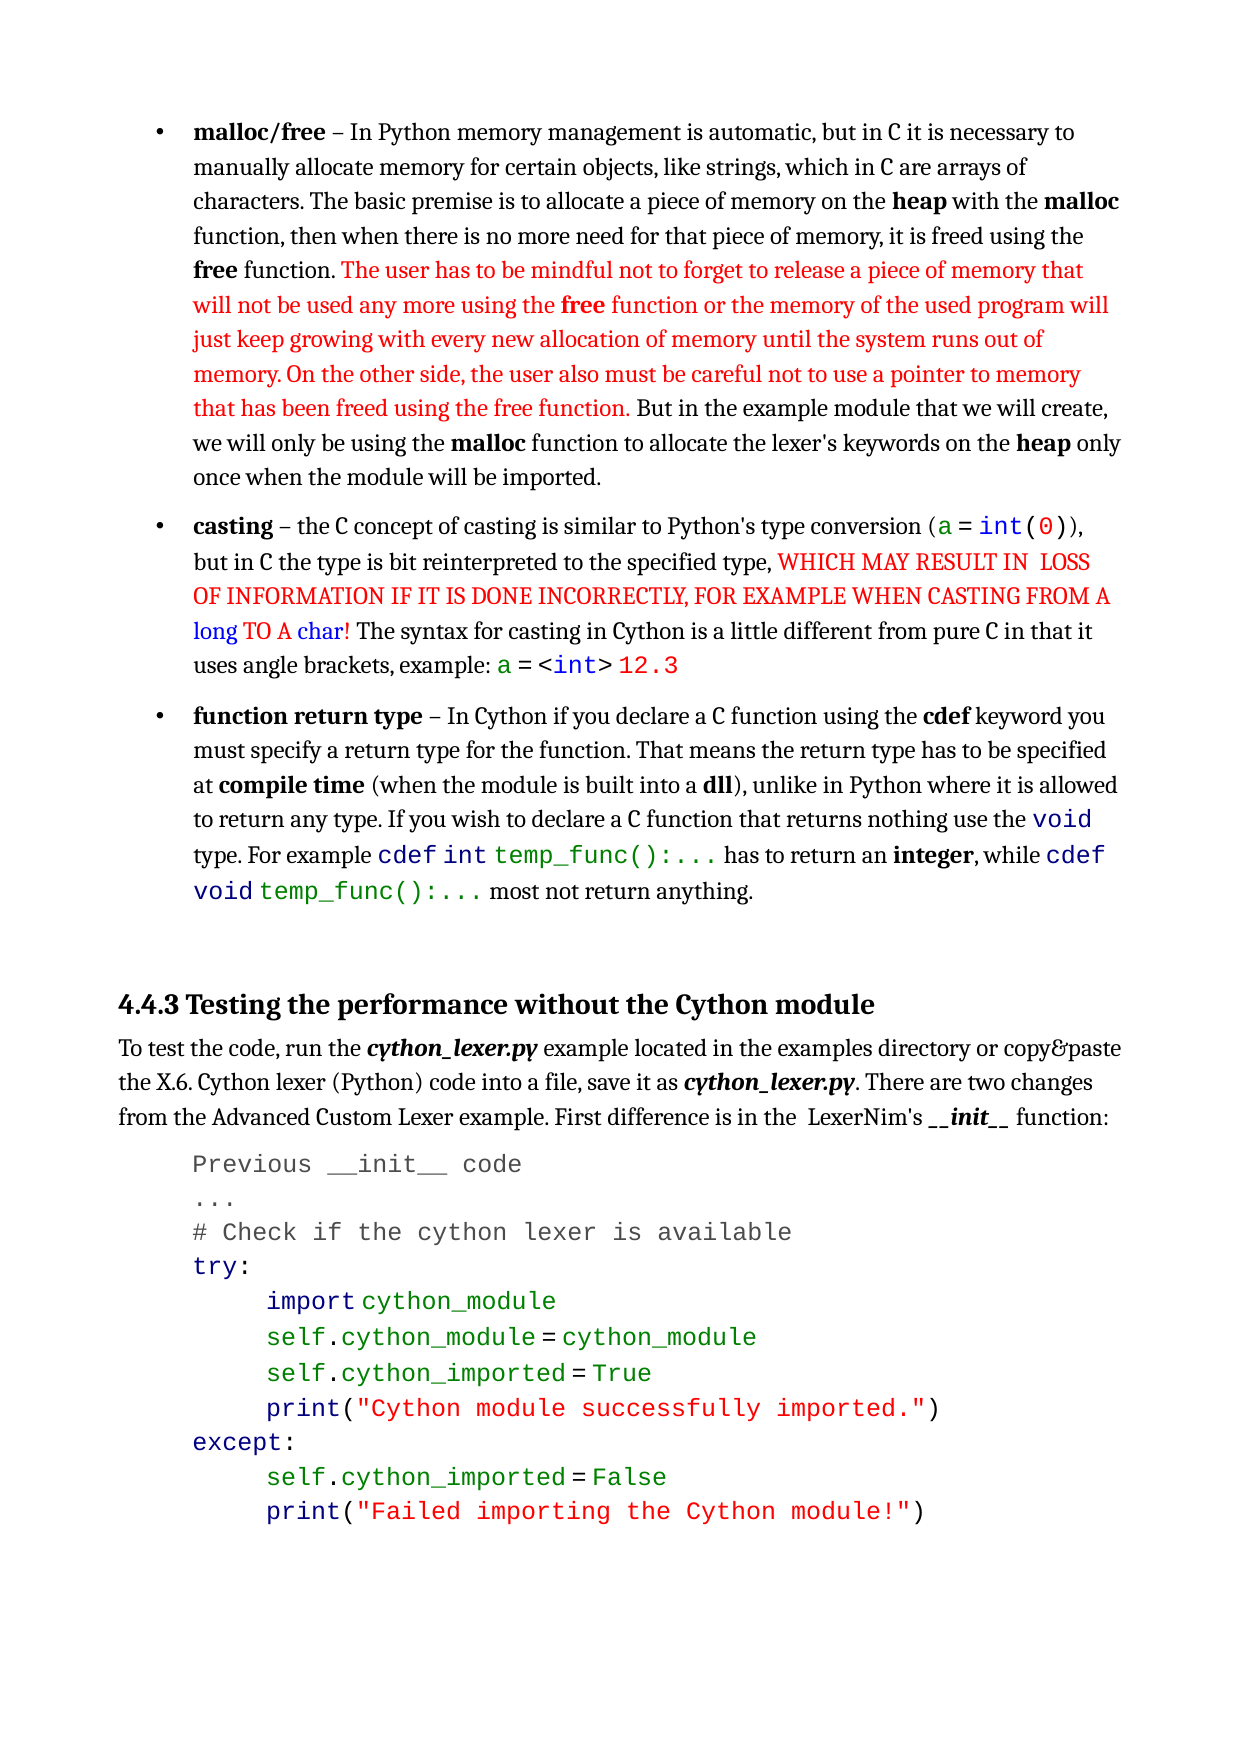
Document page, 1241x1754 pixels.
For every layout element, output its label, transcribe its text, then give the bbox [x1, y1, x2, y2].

list casting – the C concept of casting is similar to Python's type conversion (a = int(0)), but in C the type is bit reinterpreted to the specified type, WHICH MAY RESULT IN LOSS OF INFORMATION IF IT IS DONE INCORRECTLY, FOR EXAMPLE WHEN CASTING FROM A long TO A char! The syntax for casting in Cython is a little different from pure C in that it uses angle brackets, example: a = <int> 12.3 [156, 512, 1122, 681]
text self.cython_imported = True [266, 1359, 1122, 1389]
text import cython_module [266, 1287, 1122, 1317]
subtitle 4.4.3 Testing the performance without the Cython module [118, 988, 1122, 1022]
text # Check if the cython lexer is available [192, 1219, 1122, 1248]
text except: [192, 1429, 1122, 1457]
list function return type – In Cython if you declare a C function using the cdef keyword you must specify a return type for the function. That means the return type has to be specified at compile time (when the module is built into a dll), unlike in Python where it is allowed to return any type. If you wish to declare a C function that returns nothing use the void type. For example cdef int temp_func():... has to return an integer, while cdef void temp_func():... most not return anything. [156, 702, 1122, 907]
text self.cython_imported = False [266, 1463, 1122, 1493]
text try: [192, 1253, 1122, 1282]
text print("Failed importing the Cython module!") [266, 1499, 1122, 1527]
text print("Cython module successfully imported.") [266, 1395, 1122, 1423]
list malloc/free – In Python memory management is automatic, but in C it is necessary to manually allocate memory for certain objects, like strings, which in C are arrays of characters. The basic premise is to allocate a piece of memory on the heap with the malloc function, then when there is no more need for that piece of memory, it is freed using the free function. The user has to be mindful not to forget to release a piece of memory that will not be used any more using the free function or the memory of the used program will just keep growing with every new allocation of memory until the system runs out of memory. On the other side, the user also must be careful not to use a pointer to memory that has been freed using the free function. But in the example module that we will create, we will only be using the malloc function to allocate the lexer's keywords on the heap only once when the module will be imported. [156, 118, 1122, 492]
text Previous __init__ code [192, 1151, 1122, 1180]
text To test the code, run the cython_lexer.py example located in the examples directory or copy&paste the X.6. Cython lexer (Python) code into a file, save it as cython_lexer.py. There are two changes from the Advanced Custom Lexer example. First difference is in the LexerNim's __init__ function: [118, 1033, 1122, 1131]
text self.cython_module = cython_module [266, 1323, 1122, 1353]
text ... [192, 1185, 1122, 1214]
